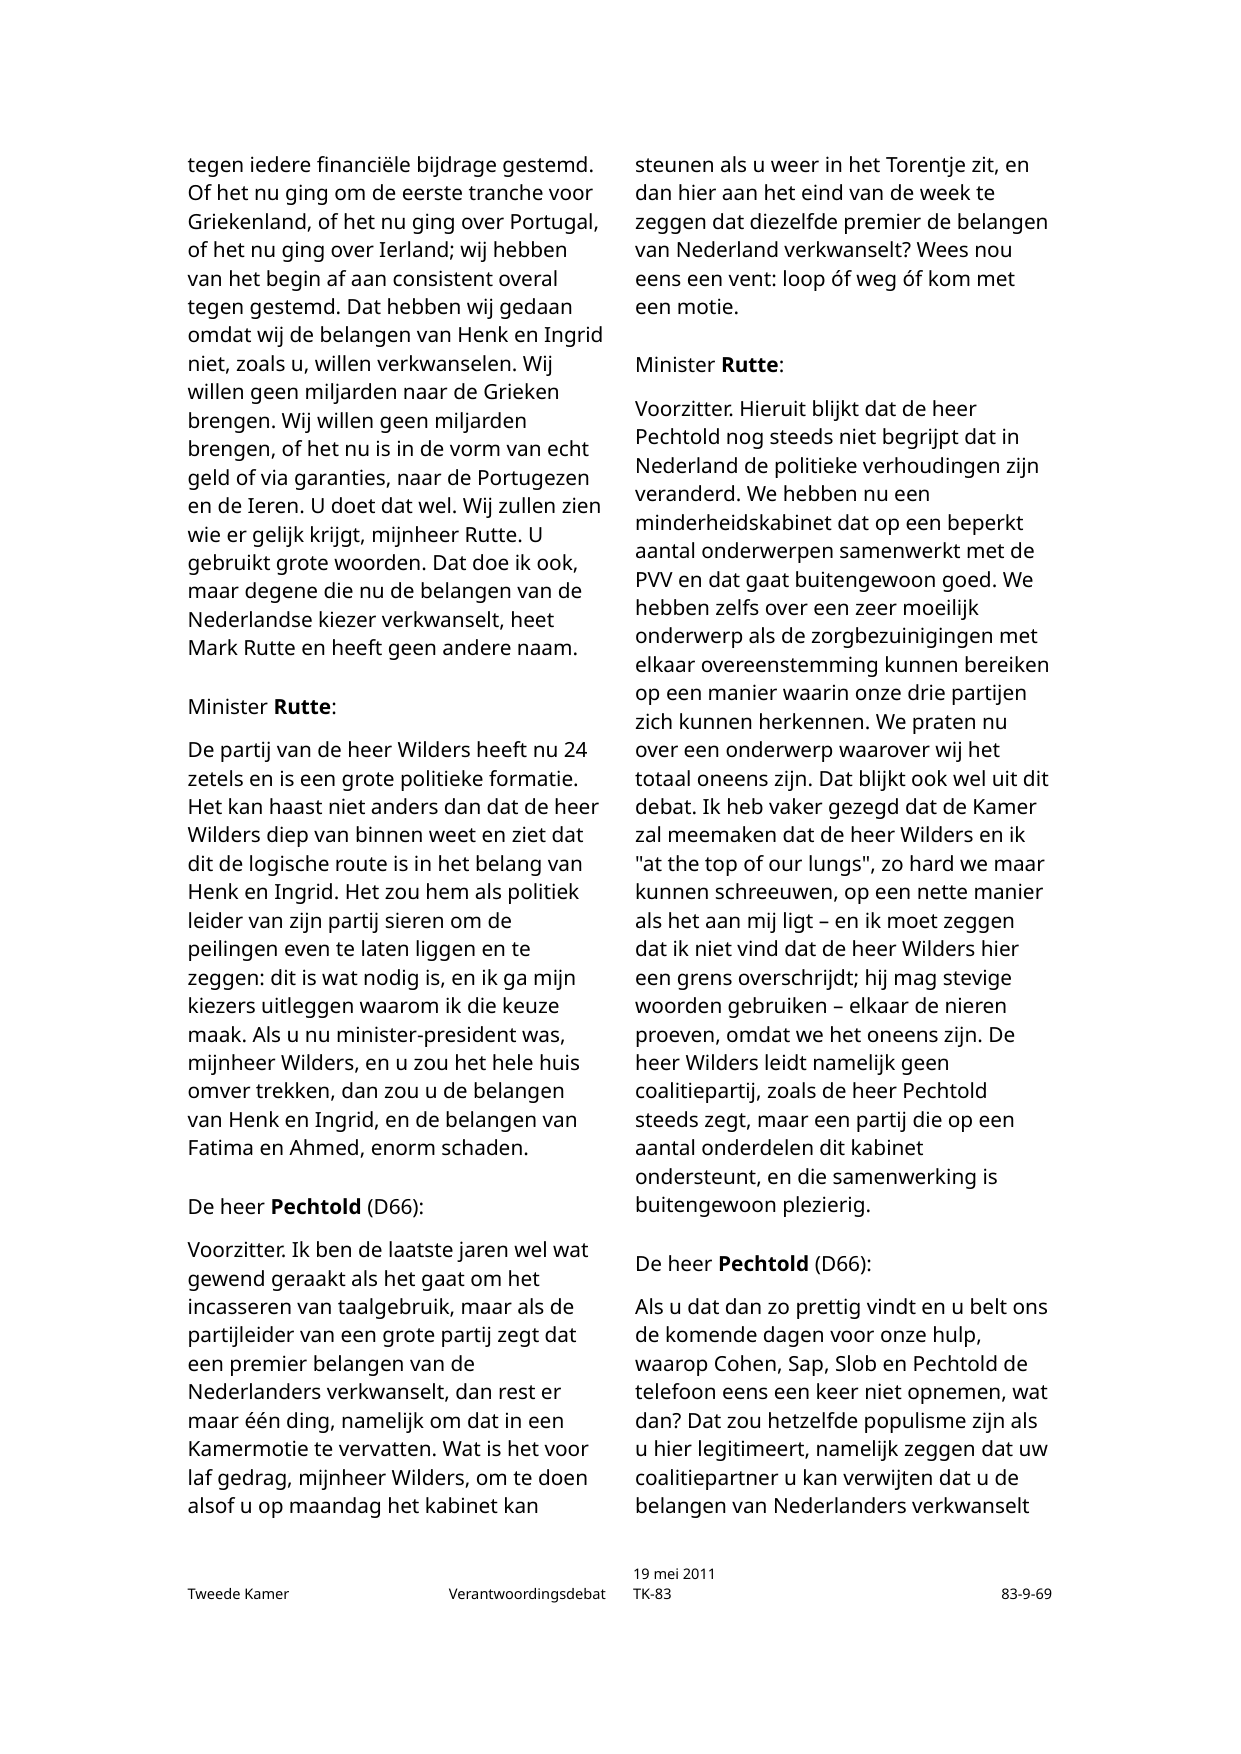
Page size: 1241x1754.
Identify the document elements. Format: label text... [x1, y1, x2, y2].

text tegen iedere financiële bijdrage gestemd. Of het nu ging om de eerste tranche voor Griekenland, of het nu ging over Portugal, of het nu ging over Ierland; wij hebben van het begin af aan consistent overal tegen gestemd. Dat hebben wij gedaan omdat wij de belangen van Henk en Ingrid niet, zoals u, willen verkwanselen. Wij willen geen miljarden naar de Grieken brengen. Wij willen geen miljarden brengen, of het nu is in de vorm van echt geld of via garanties, naar de Portugezen en de Ieren. U doet dat wel. Wij zullen zien wie er gelijk krijgt, mijnheer Rutte. U gebruikt grote woorden. Dat doe ik ook, maar degene die nu de belangen van de Nederlandse kiezer verkwanselt, heet Mark Rutte en heeft geen andere naam. [187, 150, 605, 662]
text De heer Pechtold (D66): [187, 1192, 605, 1220]
text steunen als u weer in het Torentje zit, en dan hier aan het eind van de week te zeggen dat diezelfde premier de belangen van Nederland verkwanselt? Wees nou eens een vent: loop óf weg óf kom met een motie. [635, 150, 1053, 321]
text Voorzitter. Ik ben de laatste jaren wel wat gewend geraakt als het gaat om het incasseren van taalgebruik, maar als de partijleider van een grote partij zegt dat een premier belangen van de Nederlanders verkwanselt, dan rest er maar één ding, namelijk om dat in een Kamermotie te vervatten. Wat is het voor laf gedrag, mijnheer Wilders, om te doen alsof u op maandag het kabinet kan [187, 1235, 605, 1520]
text Als u dat dan zo prettig vindt en u belt ons de komende dagen voor onze hulp, waarop Cohen, Sap, Slob en Pechtold de telefoon eens een keer niet opnemen, wat dan? Dat zou hetzelfde populisme zijn als u hier legitimeert, namelijk zeggen dat uw coalitiepartner u kan verwijten dat u de belangen van Nederlanders verkwanselt [635, 1292, 1053, 1520]
text De heer Pechtold (D66): [635, 1249, 1053, 1277]
text Minister Rutte: [187, 692, 605, 720]
text Voorzitter. Hieruit blijkt dat de heer Pechtold nog steeds niet begrijpt dat in Nederland de politieke verhoudingen zijn veranderd. We hebben nu een minderheidskabinet dat op een beperkt aantal onderwerpen samenwerkt met de PVV en dat gaat buitengewoon goed. We hebben zelfs over een zeer moeilijk onderwerp als de zorgbezuinigingen met elkaar overeenstemming kunnen bereiken op een manier waarin onze drie partijen zich kunnen herkennen. We praten nu over een onderwerp waarover wij het totaal oneens zijn. Dat blijkt ook wel uit dit debat. Ik heb vaker gezegd dat de Kamer zal meemaken dat de heer Wilders en ik "at the top of our lungs", zo hard we maar kunnen schreeuwen, op een nette manier als het aan mij ligt – en ik moet zeggen dat ik niet vind dat de heer Wilders hier een grens overschrijdt; hij mag stevige woorden gebruiken – elkaar de nieren proeven, omdat we het oneens zijn. De heer Wilders leidt namelijk geen coalitiepartij, zoals de heer Pechtold steeds zegt, maar een partij die op een aantal onderdelen dit kabinet ondersteunt, en die samenwerking is buitengewoon plezierig. [635, 394, 1053, 1219]
text Minister Rutte: [635, 351, 1053, 379]
text De partij van de heer Wilders heeft nu 24 zetels en is een grote politieke formatie. Het kan haast niet anders dan dat de heer Wilders diep van binnen weet en ziet dat dit de logische route is in het belang van Henk en Ingrid. Het zou hem als politiek leider van zijn partij sieren om de peilingen even te laten liggen en te zeggen: dit is wat nodig is, en ik ga mijn kiezers uitleggen waarom ik die keuze maak. Als u nu minister-president was, mijnheer Wilders, en u zou het hele huis omver trekken, dan zou u de belangen van Henk en Ingrid, en de belangen van Fatima en Ahmed, enorm schaden. [187, 735, 605, 1162]
